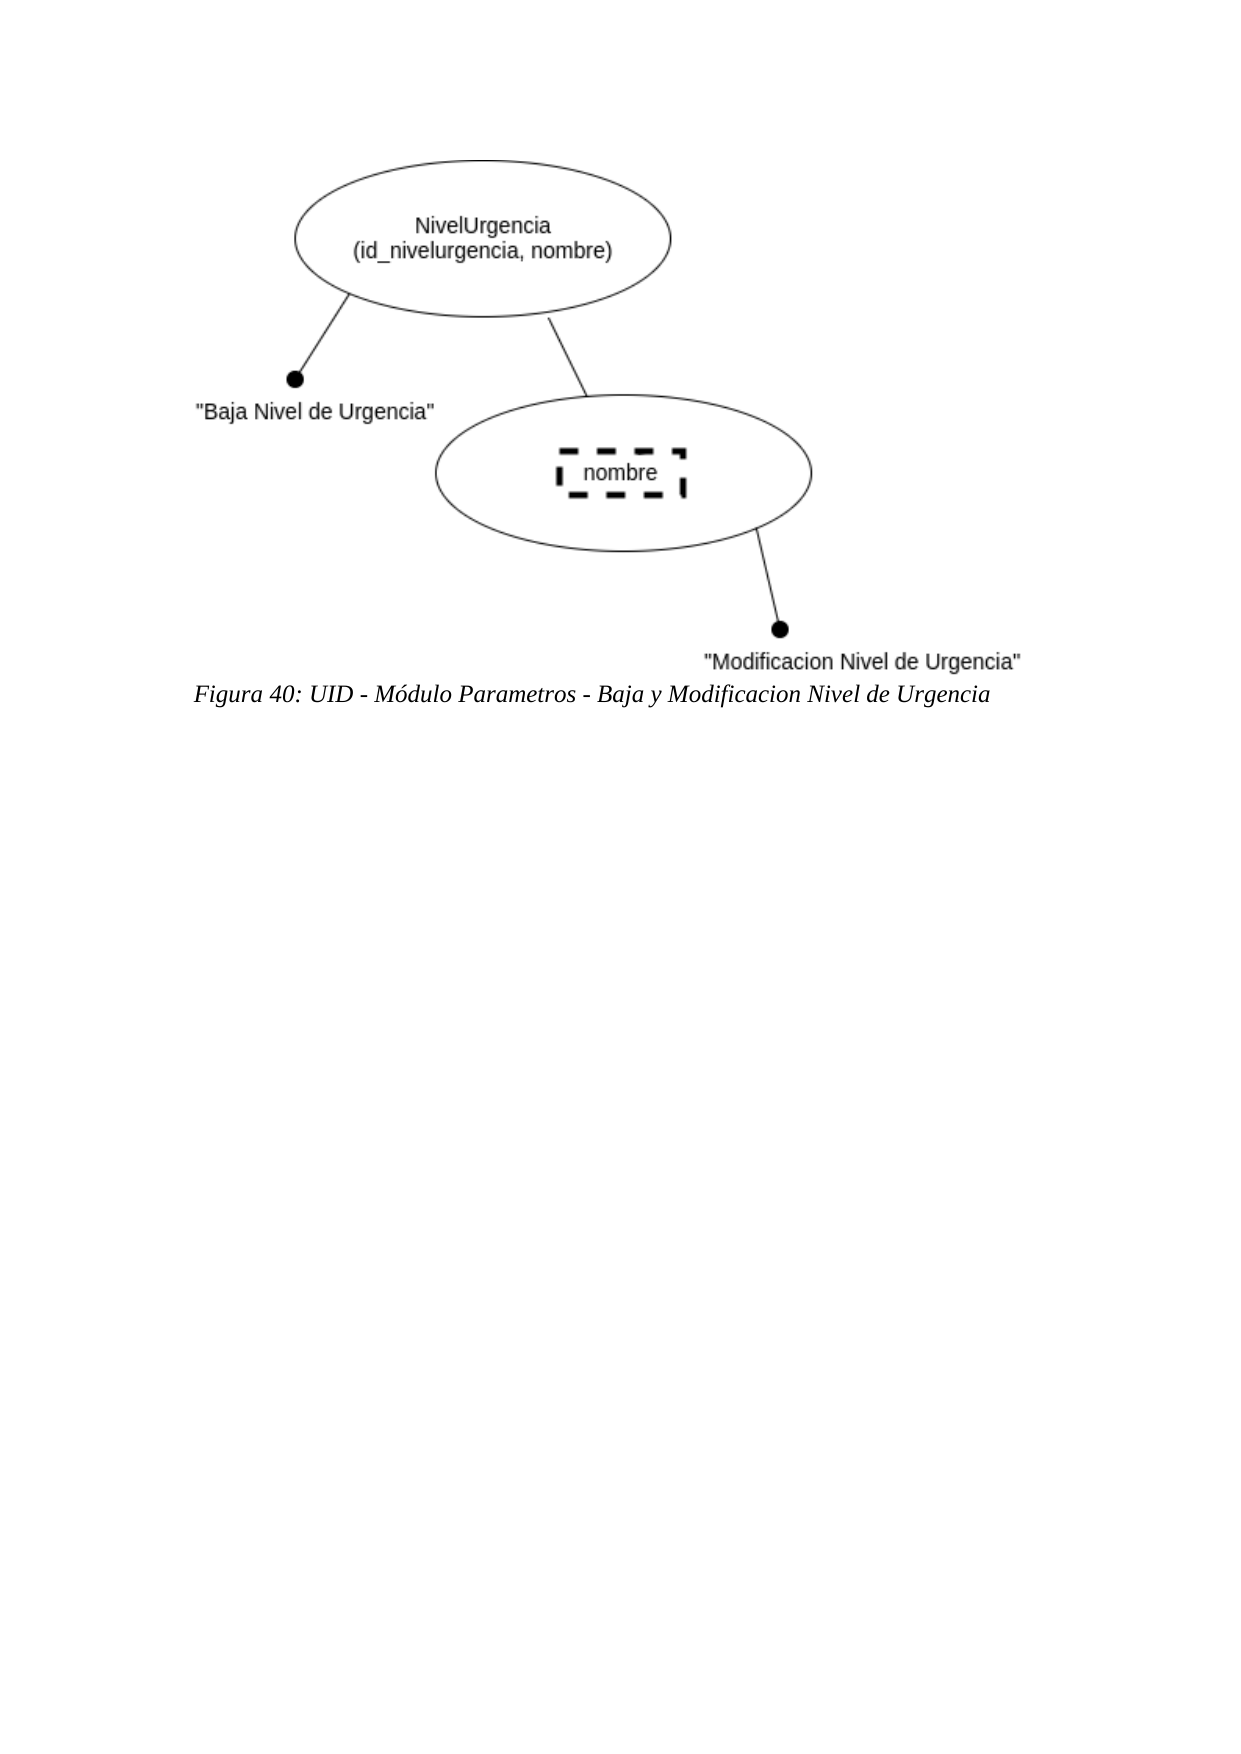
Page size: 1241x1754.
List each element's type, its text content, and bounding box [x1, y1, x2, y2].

text Figura 40: UID - Módulo Parametros - Baja y Modificacion Nivel de Urgencia [193, 679, 1047, 708]
picture [193, 160, 1047, 679]
